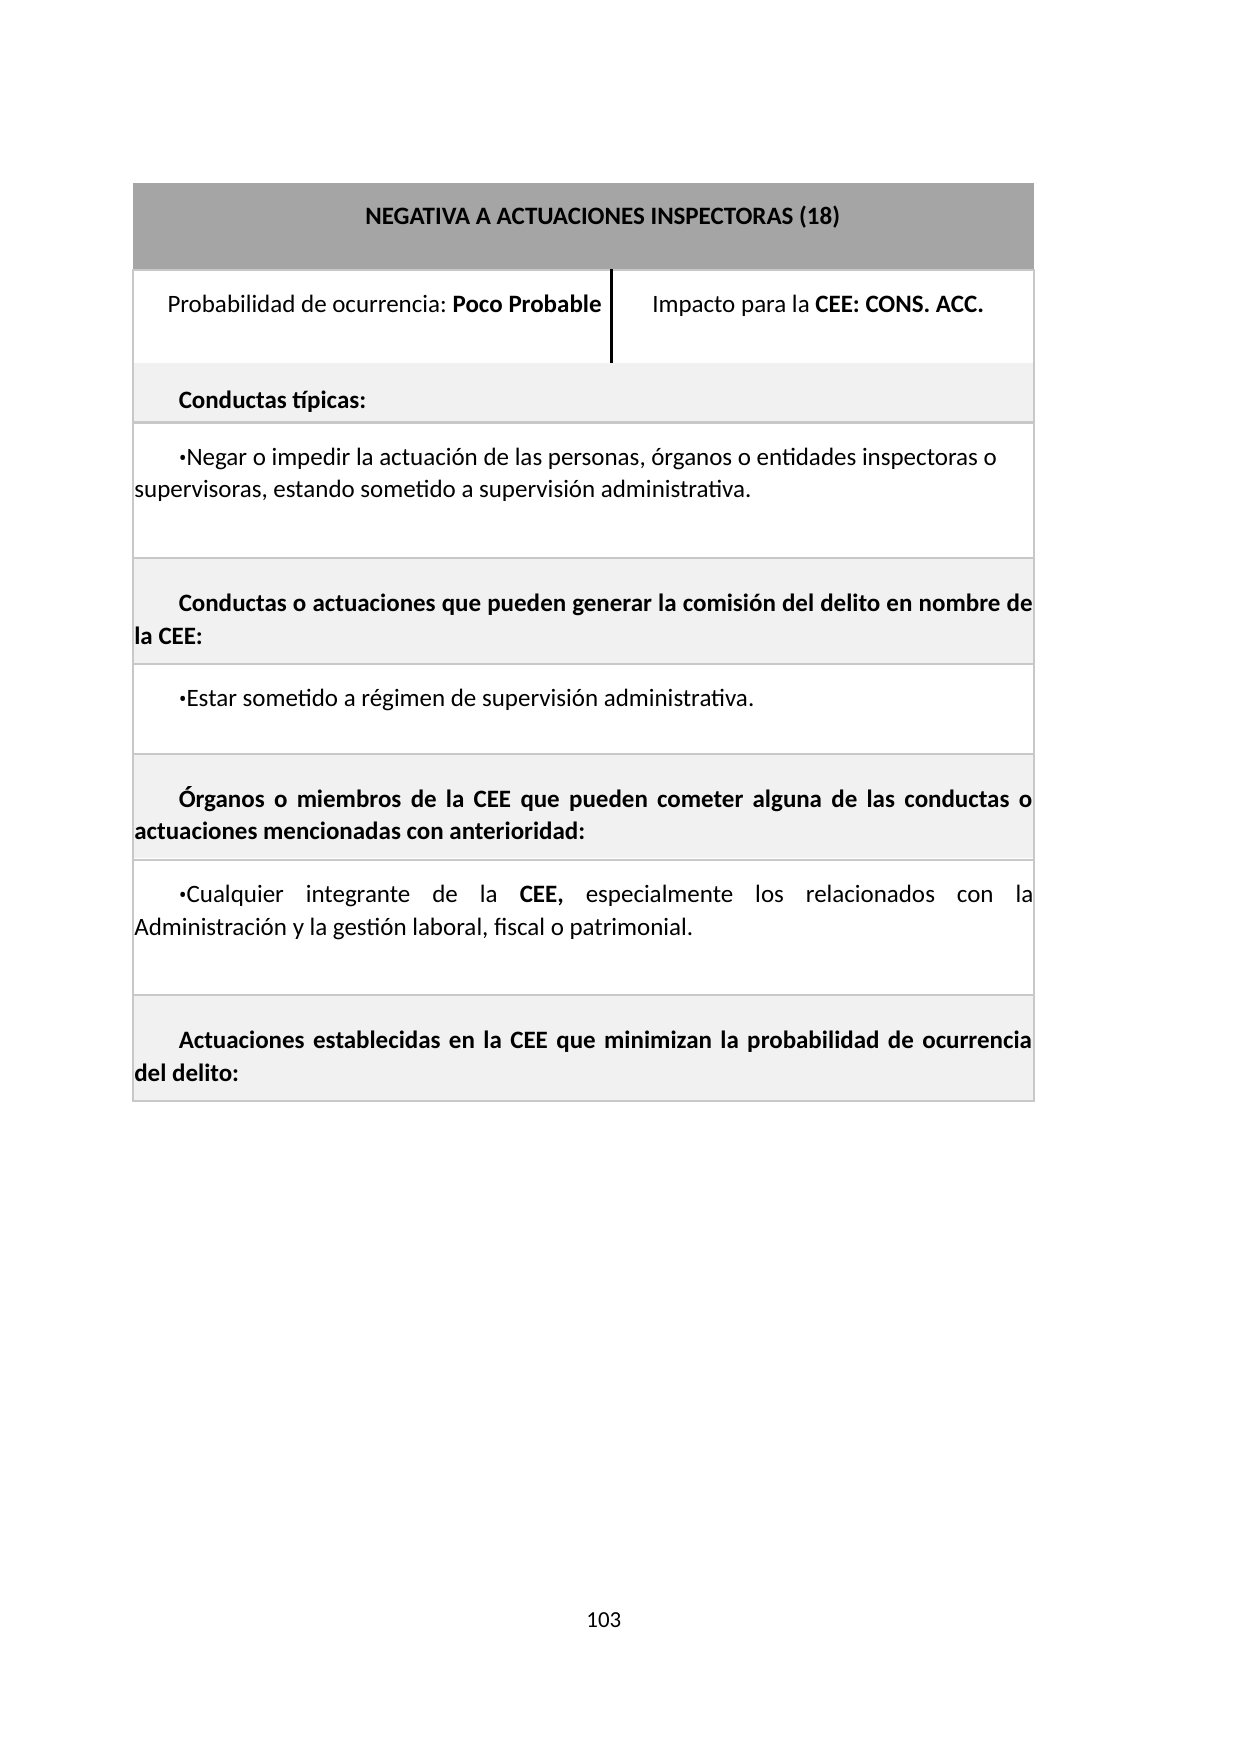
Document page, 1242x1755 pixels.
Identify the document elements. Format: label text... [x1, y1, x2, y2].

table_cell Actuaciones establecidas en la CEE que minimizan la probabilidad de ocurrencia del delito: [134, 996, 1033, 1100]
table_cell Impacto para la CEE: CONS. ACC. [613, 271, 1033, 362]
table_cell Conductas típicas: [134, 363, 1033, 421]
table_cell Órganos o miembros de la CEE que pueden cometer alguna de las conductas o actuaciones mencionadas con anterioridad: [134, 755, 1033, 858]
table_header NEGATIVA A ACTUACIONES INSPECTORAS (18) [133, 183, 1034, 269]
table_cell Conductas o actuaciones que pueden generar la comisión del delito en nombre de la CEE: [134, 559, 1033, 663]
table_cell •Negar o impedir la actuación de las personas, órganos o entidades inspectoras o supervisoras, estando sometido a supervisión administrativa. [134, 424, 1033, 557]
table_cell •Cualquier integrante de la CEE, especialmente los relacionados con la Administración y la gestión laboral, fiscal o patrimonial. [134, 861, 1033, 994]
table_cell •Estar sometido a régimen de supervisión administrativa. [134, 665, 1033, 753]
table_cell Probabilidad de ocurrencia: Poco Probable [134, 271, 610, 362]
